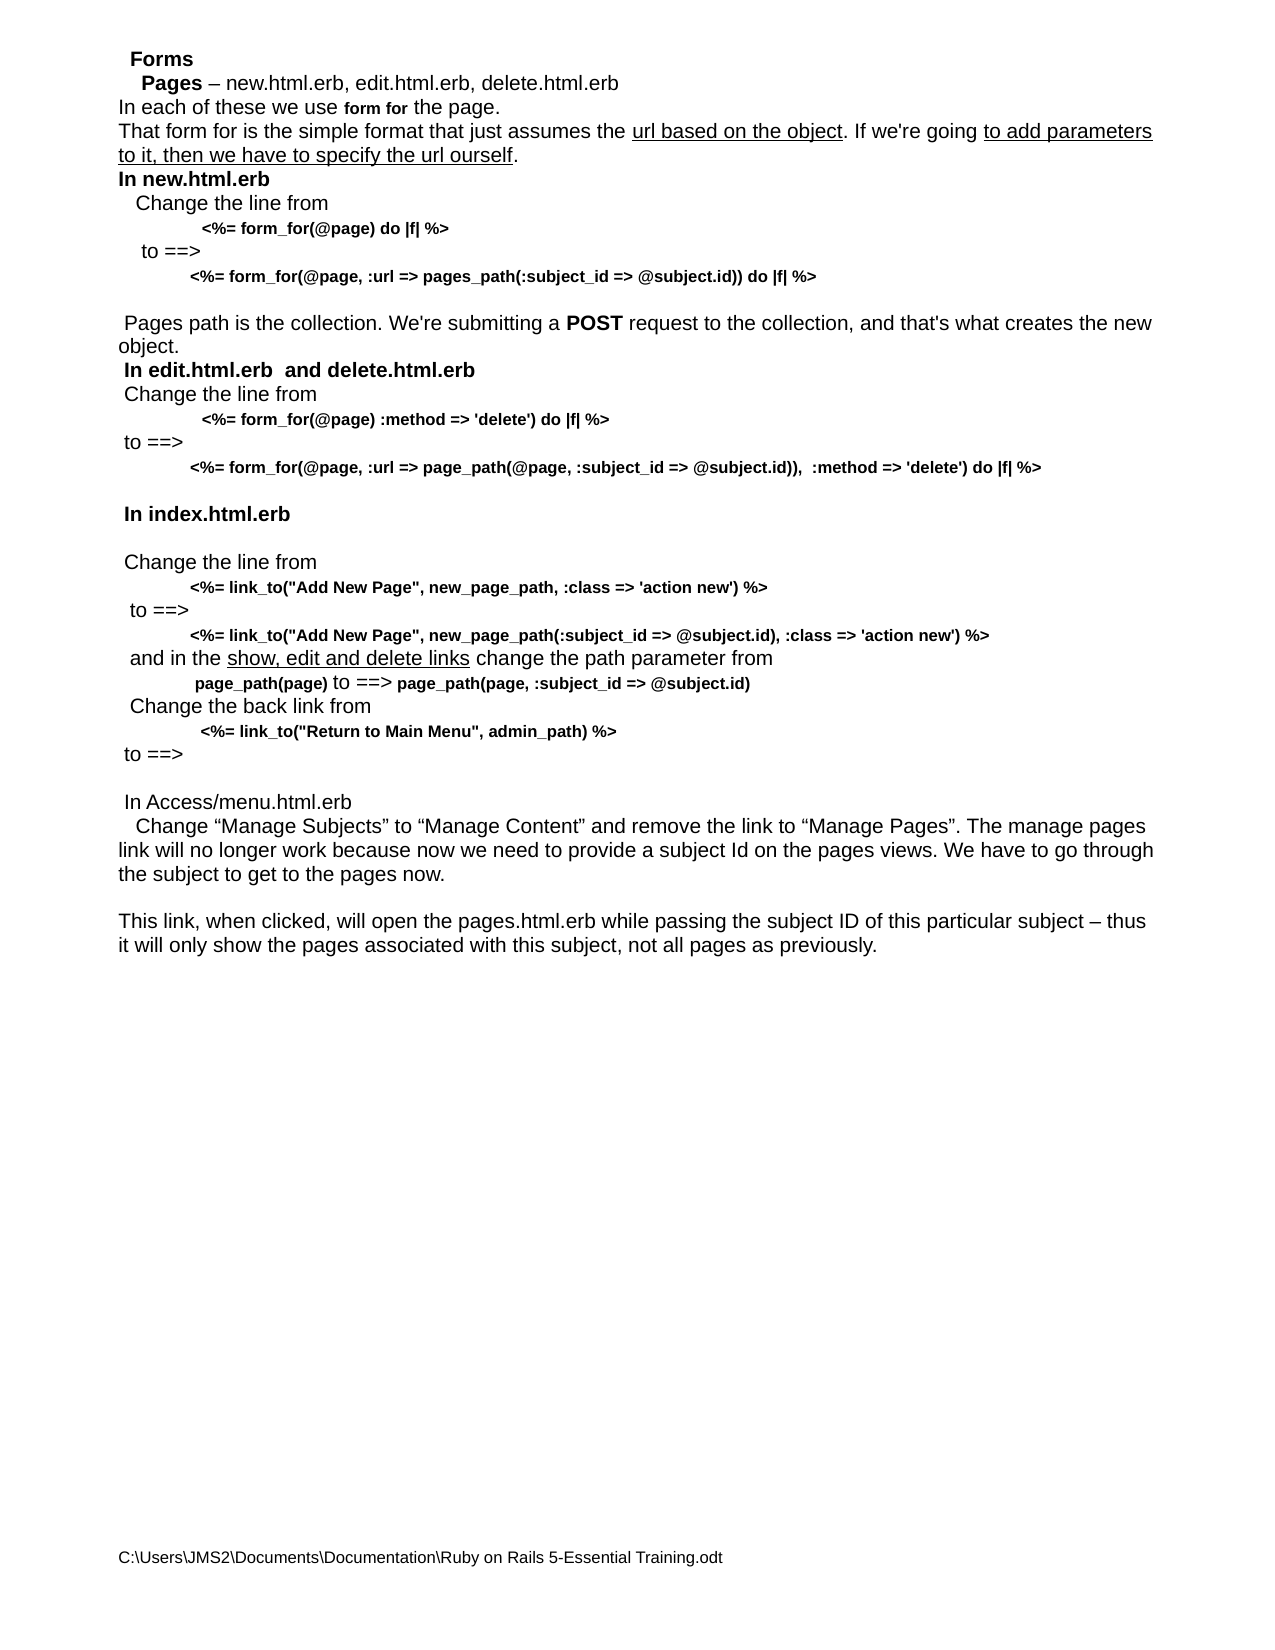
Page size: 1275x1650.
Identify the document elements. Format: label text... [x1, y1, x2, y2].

text Change the line from [118, 550, 1157, 574]
text <%= link_to("Add New Page", new_page_path(:subject_id => @subject.id), :class => 'action new') %> [118, 622, 1157, 646]
text to ==> [118, 742, 1157, 766]
text Change the line from [118, 382, 1157, 406]
text In each of these we use form for the page. [118, 95, 1157, 119]
text and in the show, edit and delete links change the path parameter from [118, 646, 1157, 670]
text Pages path is the collection. We're submitting a POST request to the collection, and that's what creates the new object. [118, 310, 1157, 358]
text <%= link_to("Return to Main Menu", admin_path) %> [118, 718, 1157, 742]
text Change “Manage Subjects” to “Manage Content” and remove the link to “Manage Pages”. The manage pages link will no longer work because now we need to provide a subject Id on the pages views. We have to go through the subject to get to the pages now. [118, 813, 1157, 885]
text In new.html.erb [118, 167, 1157, 191]
text to ==> [118, 598, 1157, 622]
text <%= form_for(@page, :url => pages_path(:subject_id => @subject.id)) do |f| %> [118, 262, 1157, 286]
text to ==> [118, 238, 1157, 262]
text Forms [118, 47, 1157, 71]
text In index.html.erb [118, 502, 1157, 526]
text <%= form_for(@page) do |f| %> [118, 214, 1157, 238]
text page_path(page) to ==> page_path(page, :subject_id => @subject.id) [118, 670, 1157, 694]
text to ==> [118, 430, 1157, 454]
text Change the back link from [118, 694, 1157, 718]
text <%= form_for(@page) :method => 'delete') do |f| %> [118, 406, 1157, 430]
text Change the line from [118, 191, 1157, 214]
text In Access/menu.html.erb [118, 789, 1157, 813]
text <%= link_to("Add New Page", new_page_path, :class => 'action new') %> [118, 574, 1157, 598]
text This link, when clicked, will open the pages.html.erb while passing the subject ID of this particular subject – thus it will only show the pages associated with this subject, not all pages as previously. [118, 909, 1157, 957]
text That form for is the simple format that just assumes the url based on the object. If we're going to add parameters to it, then we have to specify the url ourself. [118, 119, 1157, 167]
text In edit.html.erb and delete.html.erb [118, 358, 1157, 382]
text Pages – new.html.erb, edit.html.erb, delete.html.erb [118, 71, 1157, 95]
text <%= form_for(@page, :url => page_path(@page, :subject_id => @subject.id)), :method => 'delete') do |f| %> [118, 454, 1157, 478]
